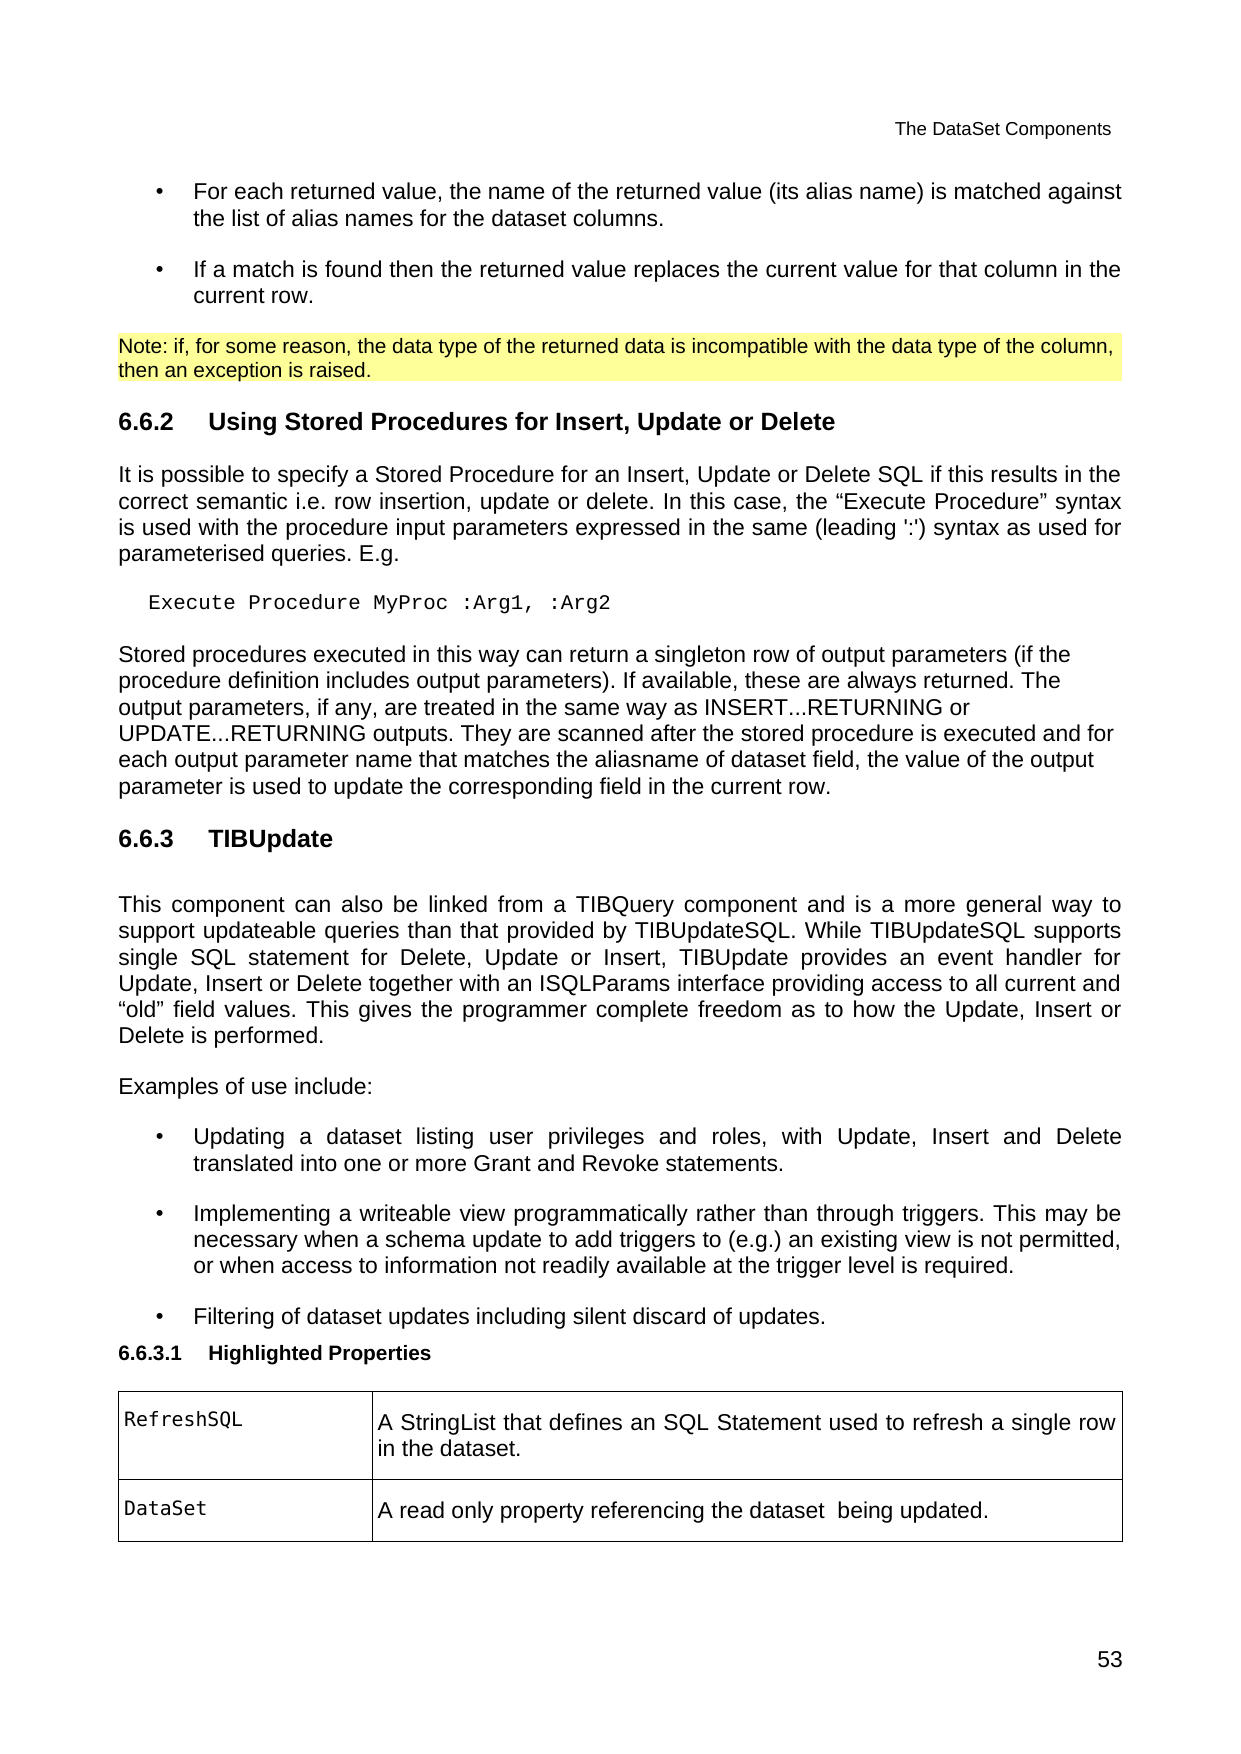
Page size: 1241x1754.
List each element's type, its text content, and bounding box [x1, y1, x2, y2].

list If a match is found then the returned value replaces the current value for that column in the current row. [156, 256, 1122, 308]
text Execute Procedure MyProc :Arg1, :Arg2 [148, 592, 1122, 615]
list Filtering of dataset updates including silent discard of updates. [156, 1303, 1122, 1329]
table_cell DataSet [119, 1480, 372, 1541]
subtitle TIBUpdate [118, 824, 1122, 853]
text Stored procedures executed in this way can return a singleton row of output parameters (if the procedure definition includes output parameters). If available, these are always returned. The output parameters, if any, are treated in the same way as INSERT...RETURNING or UPDATE...RETURNING outputs. They are scanned after the stored procedure is executed and for each output parameter name that matches the aliasname of dataset field, the value of the output parameter is used to update the corresponding field in the current row. [118, 641, 1122, 799]
list Updating a dataset listing user privileges and roles, with Update, Insert and Delete translated into one or more Grant and Revoke statements. [156, 1123, 1122, 1176]
subtitle Highlighted Properties [118, 1341, 1122, 1365]
text Examples of use include: [118, 1073, 1122, 1099]
list Implementing a writeable view programmatically rather than through triggers. This may be necessary when a schema update to add triggers to (e.g.) an existing view is not permitted, or when access to information not readily available at the trigger level is required. [156, 1200, 1122, 1279]
table_header A StringList that defines an SQL Statement used to refresh a single row in the dataset. [373, 1392, 1122, 1479]
text It is possible to specify a Stored Procedure for an Insert, Update or Delete SQL if this results in the correct semantic i.e. row insertion, update or delete. In this case, the “Execute Procedure” syntax is used with the procedure input parameters expressed in the same (leading ':') syntax as used for parameterised queries. E.g. [118, 461, 1122, 567]
text Note: if, for some reason, the data type of the returned data is incompatible with the data type of the column, then an exception is raised. [118, 333, 1122, 381]
table_header RefreshSQL [119, 1392, 372, 1479]
table_cell A read only property referencing the dataset being updated. [373, 1480, 1122, 1541]
subtitle Using Stored Procedures for Insert, Update or Delete [118, 407, 1122, 436]
list For each returned value, the name of the returned value (its alias name) is matched against the list of alias names for the dataset columns. [156, 178, 1122, 231]
text This component can also be linked from a TIBQuery component and is a more general way to support updateable queries than that provided by TIBUpdateSQL. While TIBUpdateSQL supports single SQL statement for Delete, Update or Insert, TIBUpdate provides an event handler for Update, Insert or Delete together with an ISQLParams interface providing access to all current and “old” field values. This gives the programmer complete freedom as to how the Update, Insert or Delete is performed. [118, 891, 1122, 1049]
